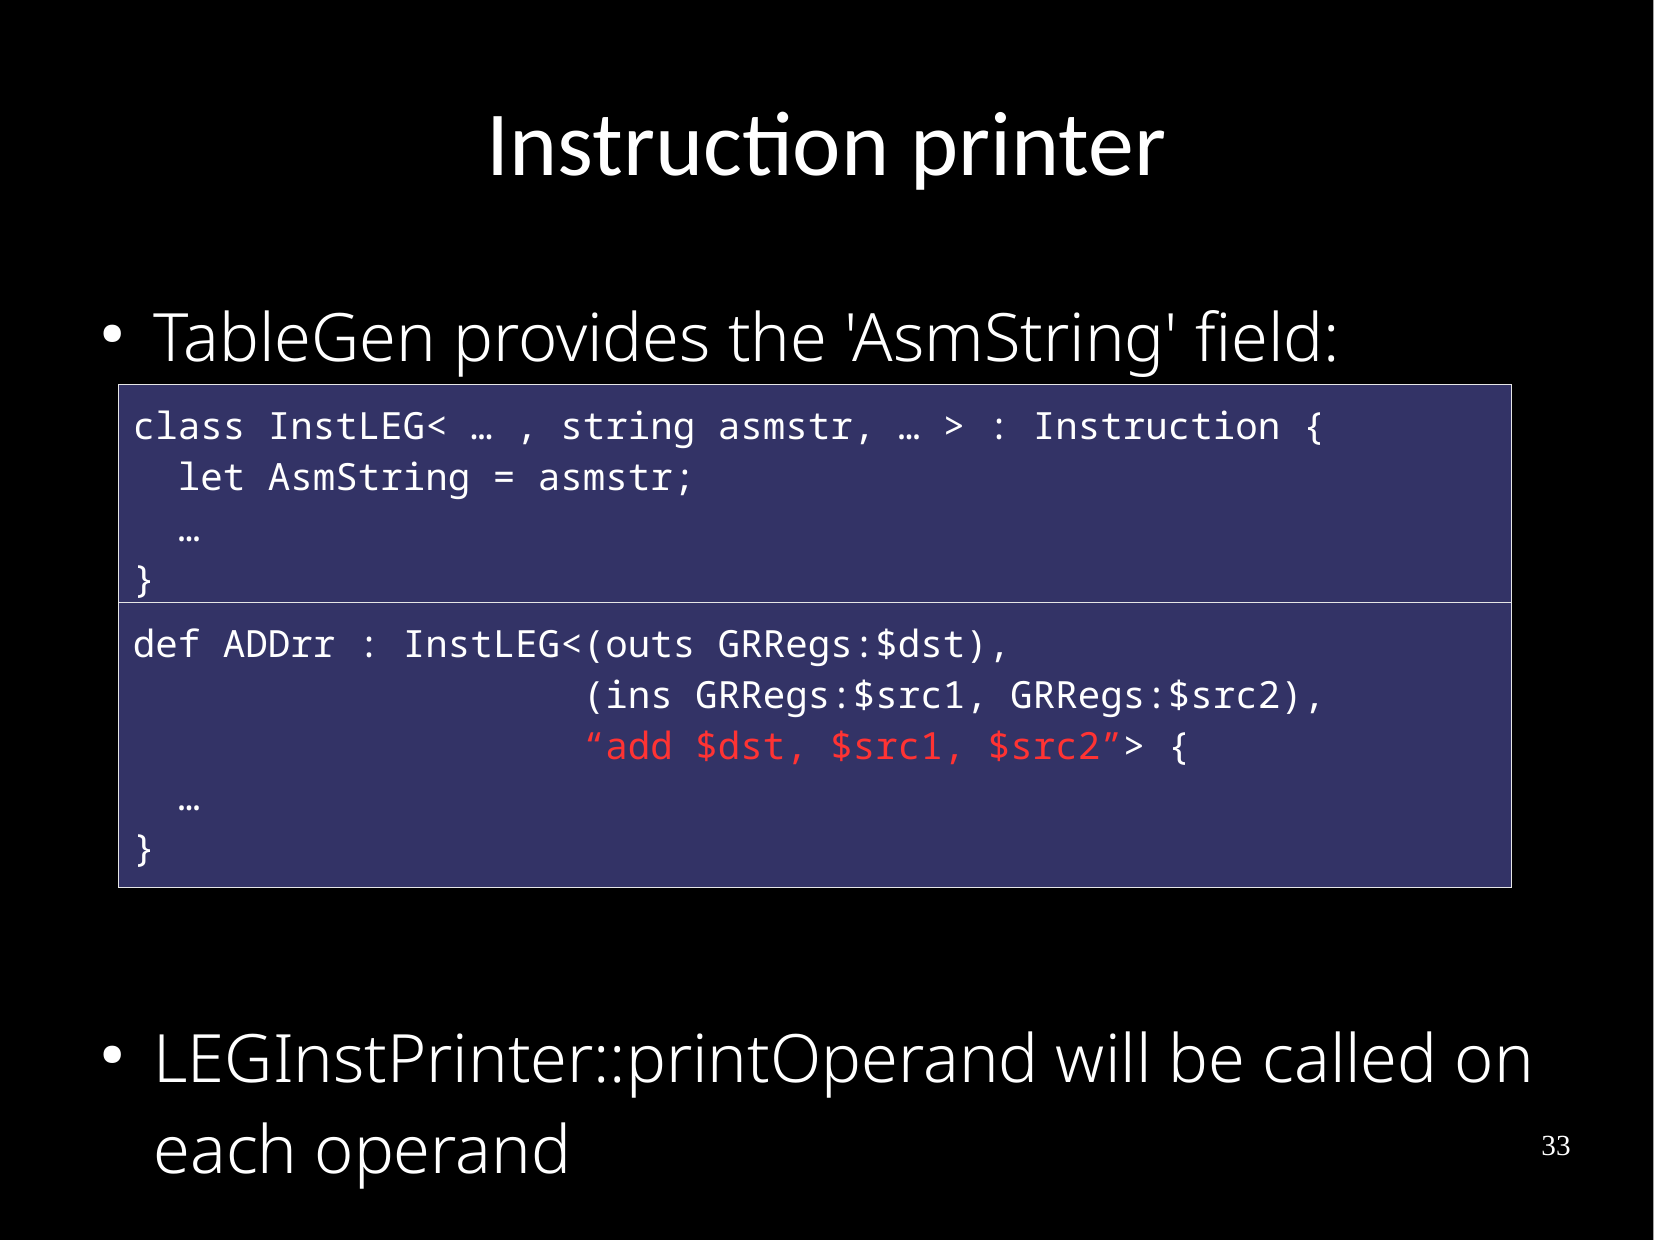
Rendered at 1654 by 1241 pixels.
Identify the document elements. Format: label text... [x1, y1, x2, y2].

text_box def ADDrr : InstLEG<(outs GRRegs:$dst), (ins GRRegs:$src1, GRRegs:$src2), “add $dst, $src1, $src2”> { … } [118, 602, 1512, 850]
list TableGen provides the 'AsmString' field: LEGInstPrinter::printOperand will be called on each operand [82, 290, 1571, 1205]
text_box class InstLEG< … , string asmstr, … > : Instruction { let AsmString = asmstr; … } [118, 384, 1512, 589]
title Instruction printer [82, 49, 1571, 257]
